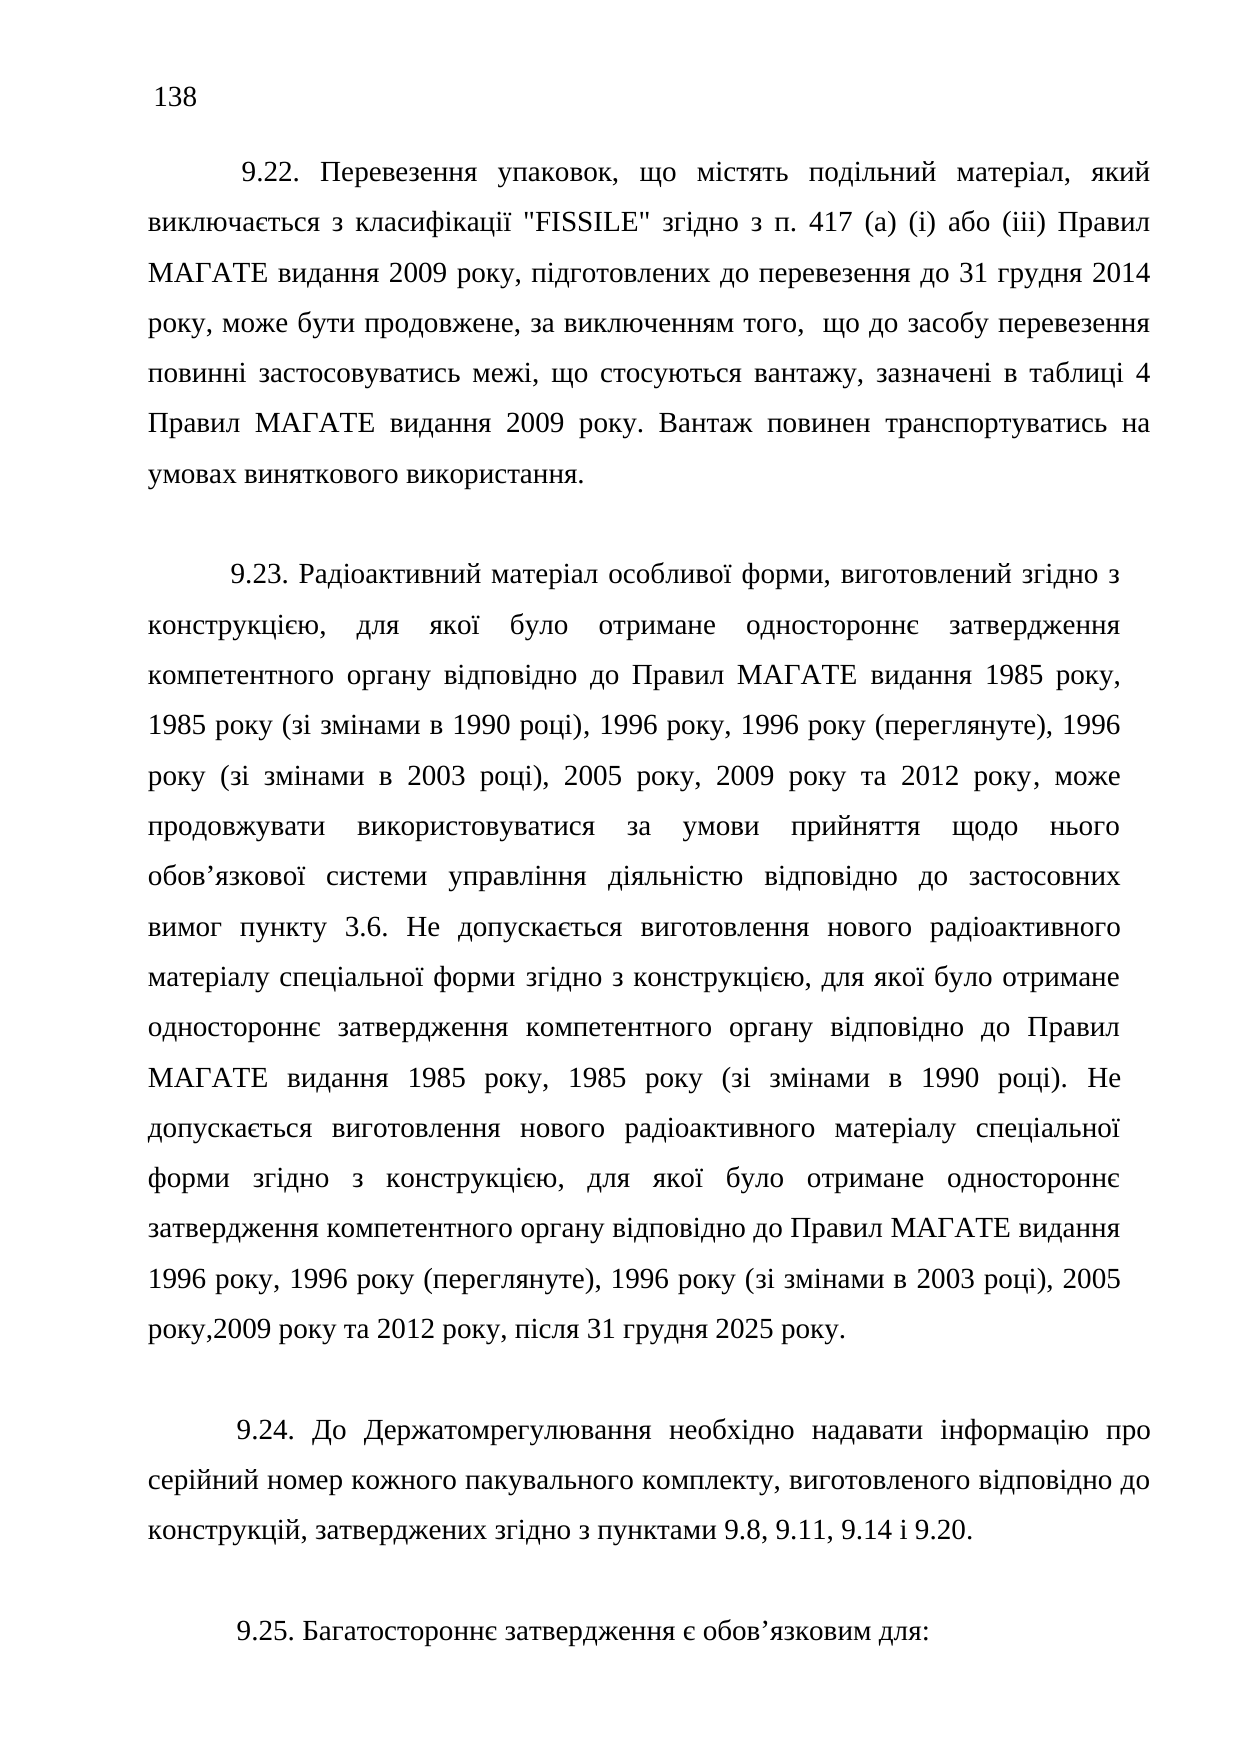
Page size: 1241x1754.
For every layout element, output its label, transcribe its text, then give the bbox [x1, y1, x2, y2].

text 9.22. Перевезення упаковок, що містять подільний матеріал, який виключається з класифікації "FISSILE" згідно з п. 417 (a) (i) або (iii) Правил МАГАТЕ видання 2009 року, підготовлених до перевезення до 31 грудня 2014 року, може бути продовжене, за виключенням того, що до засобу перевезення повинні застосовуватись межі, що стосуються вантажу, зазначені в таблиці 4 Правил МАГАТЕ видання 2009 року. Вантаж повинен транспортуватись на умовах виняткового використання. [148, 154, 1152, 489]
text 9.23. Радіоактивний матеріал особливої форми, виготовлений згідно з конструкцією, для якої було отримане одностороннє затвердження компетентного органу відповідно до Правил МАГАТЕ видання 1985 року, 1985 року (зі змінами в 1990 році), 1996 року, 1996 року (переглянуте), 1996 року (зі змінами в 2003 році), 2005 року, 2009 року та 2012 року, може продовжувати використовуватися за умови прийняття щодо нього обов’язкової системи управління діяльністю відповідно до застосовних вимог пункту 3.6. Не допускається виготовлення нового радіоактивного матеріалу спеціальної форми згідно з конструкцією, для якої було отримане одностороннє затвердження компетентного органу відповідно до Правил МАГАТЕ видання 1985 року, 1985 року (зі змінами в 1990 році). Не допускається виготовлення нового радіоактивного матеріалу спеціальної форми згідно з конструкцією, для якої було отримане одностороннє затвердження компетентного органу відповідно до Правил МАГАТЕ видання 1996 року, 1996 року (переглянуте), 1996 року (зі змінами в 2003 році), 2005 року,2009 року та 2012 року, після 31 грудня 2025 року. [148, 557, 1121, 1345]
text 9.25. Багатостороннє затвердження є обов’язковим для: [148, 1613, 1152, 1647]
text 9.24. До Держатомрегулювання необхідно надавати інформацію про серійний номер кожного пакувального комплекту, виготовленого відповідно до конструкцій, затверджених згідно з пунктами 9.8, 9.11, 9.14 і 9.20. [148, 1412, 1152, 1546]
